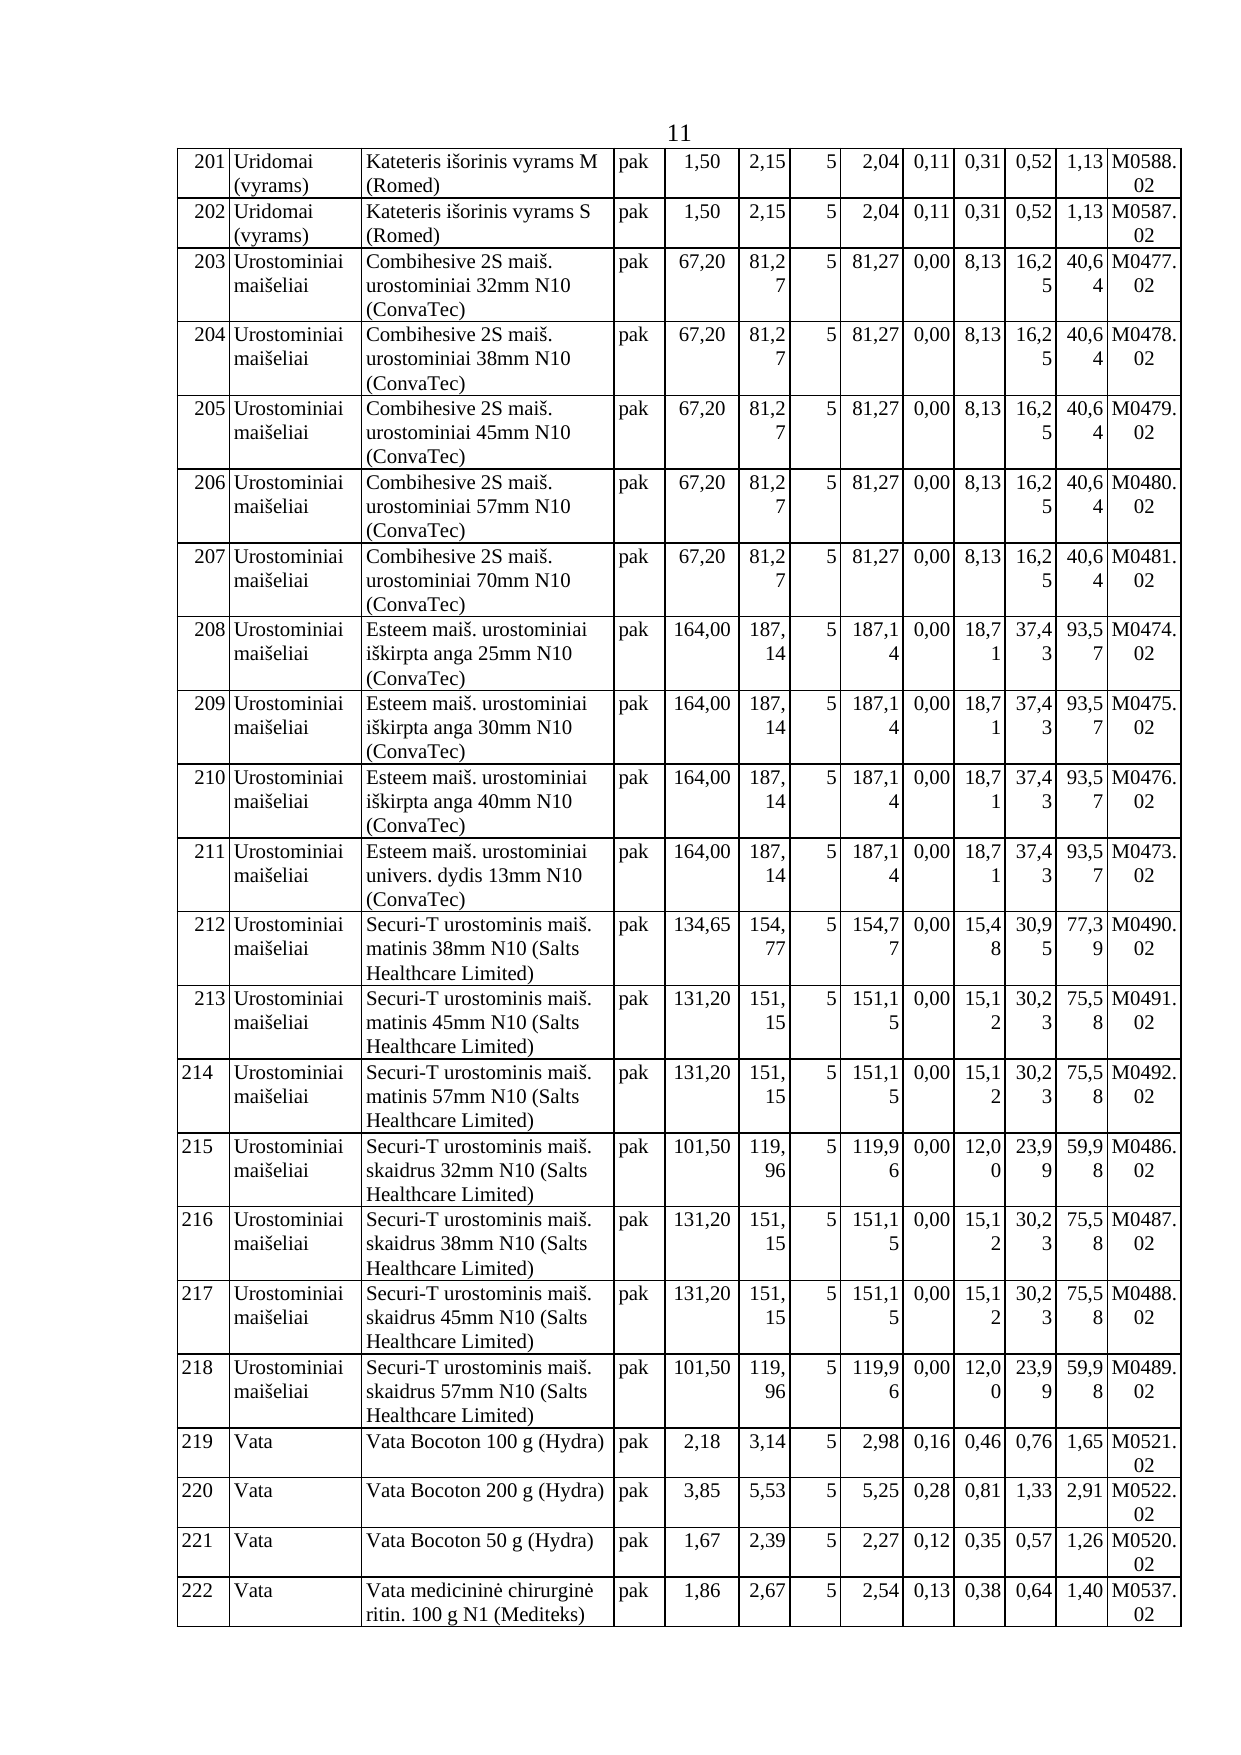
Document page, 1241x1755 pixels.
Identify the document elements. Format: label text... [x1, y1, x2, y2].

table_cell 16,25 [1006, 544, 1055, 616]
table_cell 12,00 [955, 1355, 1004, 1427]
table_cell pak [615, 1355, 664, 1427]
table_cell 37,43 [1006, 839, 1055, 911]
table_cell 15,12 [955, 1281, 1004, 1353]
table_cell 5 [791, 249, 840, 321]
table_cell Vata Bocoton 100 g (Hydra) [362, 1429, 613, 1477]
table_cell 40,64 [1057, 396, 1107, 468]
table_cell 40,64 [1057, 544, 1107, 616]
table_cell 93,57 [1057, 691, 1107, 763]
table_cell 2,18 [666, 1429, 738, 1477]
table_cell 5 [791, 1207, 840, 1279]
table_cell 1,13 [1057, 149, 1107, 197]
table_cell 2,27 [841, 1528, 902, 1576]
table_cell 23,99 [1006, 1134, 1055, 1206]
table_cell M0479.02 [1108, 396, 1180, 468]
table_cell 218 [178, 1355, 229, 1427]
table_cell 30,23 [1006, 1281, 1055, 1353]
table_cell 67,20 [666, 396, 738, 468]
table_cell 8,13 [955, 249, 1004, 321]
table_cell 151,15 [740, 1281, 789, 1353]
table_cell 75,58 [1057, 986, 1107, 1058]
table_cell 5 [791, 149, 840, 197]
table_cell 81,27 [740, 322, 789, 394]
table_cell M0475.02 [1108, 691, 1180, 763]
table_cell 5 [791, 986, 840, 1058]
table_cell pak [615, 839, 664, 911]
table_cell pak [615, 470, 664, 542]
table_cell 75,58 [1057, 1060, 1107, 1132]
table_cell 154,77 [841, 912, 902, 984]
table_cell 8,13 [955, 470, 1004, 542]
table_cell pak [615, 1478, 664, 1526]
table_cell 5 [791, 1478, 840, 1526]
table_cell 93,57 [1057, 617, 1107, 689]
table_cell 8,13 [955, 396, 1004, 468]
table_cell 2,98 [841, 1429, 902, 1477]
table_cell 0,00 [904, 1281, 953, 1353]
table_cell 151,15 [841, 1281, 902, 1353]
table_cell pak [615, 544, 664, 616]
table_cell 2,54 [841, 1578, 902, 1626]
table_cell 40,64 [1057, 322, 1107, 394]
table_cell 0,52 [1006, 149, 1055, 197]
table_cell pak [615, 691, 664, 763]
table_cell 164,00 [666, 691, 738, 763]
table_cell 134,65 [666, 912, 738, 984]
table_cell 81,27 [740, 544, 789, 616]
table_cell 18,71 [955, 617, 1004, 689]
table_cell 2,67 [740, 1578, 789, 1626]
table_cell 2,91 [1057, 1478, 1107, 1526]
table_cell 30,23 [1006, 1060, 1055, 1132]
table_cell Vata [230, 1528, 361, 1576]
table_cell 131,20 [666, 1207, 738, 1279]
table_cell 0,81 [955, 1478, 1004, 1526]
table_cell 5 [791, 1281, 840, 1353]
table_cell 0,11 [904, 149, 953, 197]
table_cell 0,31 [955, 199, 1004, 247]
table_cell Urostominiai maišeliai [230, 544, 361, 616]
table_cell 151,15 [740, 986, 789, 1058]
table_cell M0490.02 [1108, 912, 1180, 984]
table_cell 16,25 [1006, 396, 1055, 468]
table_cell M0473.02 [1108, 839, 1180, 911]
table_cell 151,15 [841, 1060, 902, 1132]
table_cell 203 [178, 249, 229, 321]
table_cell 187,14 [740, 839, 789, 911]
table_cell 0,76 [1006, 1429, 1055, 1477]
table_cell 2,39 [740, 1528, 789, 1576]
table_cell Urostominiai maišeliai [230, 617, 361, 689]
table_cell 1,50 [666, 199, 738, 247]
table_cell 67,20 [666, 470, 738, 542]
table_cell 1,50 [666, 149, 738, 197]
table_cell 59,98 [1057, 1355, 1107, 1427]
table_cell 5 [791, 1060, 840, 1132]
table_cell pak [615, 1528, 664, 1576]
table_cell 0,57 [1006, 1528, 1055, 1576]
table_cell Urostominiai maišeliai [230, 986, 361, 1058]
table_cell 0,00 [904, 912, 953, 984]
table_cell 81,27 [841, 249, 902, 321]
table_cell Urostominiai maišeliai [230, 839, 361, 911]
table_cell pak [615, 617, 664, 689]
table_cell 209 [178, 691, 229, 763]
table_cell pak [615, 199, 664, 247]
table_cell 16,25 [1006, 470, 1055, 542]
table_cell Vata Bocoton 50 g (Hydra) [362, 1528, 613, 1576]
table_cell Urostominiai maišeliai [230, 1281, 361, 1353]
table_cell 1,13 [1057, 199, 1107, 247]
table_cell pak [615, 912, 664, 984]
table_cell 212 [178, 912, 229, 984]
table_cell 81,27 [841, 544, 902, 616]
table_cell 0,28 [904, 1478, 953, 1526]
table_cell 0,00 [904, 1134, 953, 1206]
table_cell pak [615, 1134, 664, 1206]
table_cell 187,14 [740, 617, 789, 689]
table_cell pak [615, 322, 664, 394]
table_cell 5 [791, 1134, 840, 1206]
table_cell 0,00 [904, 691, 953, 763]
table_cell pak [615, 249, 664, 321]
table_cell 18,71 [955, 765, 1004, 837]
table_cell 119,96 [740, 1134, 789, 1206]
table_cell pak [615, 149, 664, 197]
table_cell Urostominiai maišeliai [230, 912, 361, 984]
table_cell M0481.02 [1108, 544, 1180, 616]
table_cell 0,38 [955, 1578, 1004, 1626]
table_cell 1,86 [666, 1578, 738, 1626]
table_cell 3,85 [666, 1478, 738, 1526]
table_cell 67,20 [666, 544, 738, 616]
table_cell 164,00 [666, 617, 738, 689]
table_cell 0,46 [955, 1429, 1004, 1477]
table_cell 1,33 [1006, 1478, 1055, 1526]
table_cell 101,50 [666, 1134, 738, 1206]
table_cell 16,25 [1006, 249, 1055, 321]
table_cell 0,52 [1006, 199, 1055, 247]
table_cell 75,58 [1057, 1281, 1107, 1353]
table_cell 101,50 [666, 1355, 738, 1427]
table_cell 219 [178, 1429, 229, 1477]
table_cell 0,00 [904, 470, 953, 542]
table_cell 151,15 [740, 1207, 789, 1279]
table_cell Vata [230, 1578, 361, 1626]
table_cell Vata Bocoton 200 g (Hydra) [362, 1478, 613, 1526]
table_cell Urostominiai maišeliai [230, 1060, 361, 1132]
table_cell 222 [178, 1578, 229, 1626]
table_cell M0476.02 [1108, 765, 1180, 837]
table_cell 0,00 [904, 322, 953, 394]
table_cell 151,15 [841, 1207, 902, 1279]
table_cell 93,57 [1057, 765, 1107, 837]
table_cell 81,27 [740, 249, 789, 321]
table_cell 5,53 [740, 1478, 789, 1526]
table_cell 15,48 [955, 912, 1004, 984]
table_cell 81,27 [841, 396, 902, 468]
table_cell 5 [791, 396, 840, 468]
table_cell M0478.02 [1108, 322, 1180, 394]
table_cell M0492.02 [1108, 1060, 1180, 1132]
table_cell 207 [178, 544, 229, 616]
table_cell 15,12 [955, 1060, 1004, 1132]
table_cell M0489.02 [1108, 1355, 1180, 1427]
table_cell 8,13 [955, 544, 1004, 616]
table_cell Vata [230, 1478, 361, 1526]
table_cell Urostominiai maišeliai [230, 322, 361, 394]
table_cell 77,39 [1057, 912, 1107, 984]
table_cell 119,96 [740, 1355, 789, 1427]
table_cell 204 [178, 322, 229, 394]
table_cell pak [615, 1429, 664, 1477]
table_cell 0,00 [904, 396, 953, 468]
table_cell 2,15 [740, 199, 789, 247]
table_cell 221 [178, 1528, 229, 1576]
table_cell 201 [178, 149, 229, 197]
table_cell 23,99 [1006, 1355, 1055, 1427]
table_cell 214 [178, 1060, 229, 1132]
table_cell 0,00 [904, 1060, 953, 1132]
table_cell 0,00 [904, 839, 953, 911]
table_cell pak [615, 1281, 664, 1353]
table_cell 5 [791, 839, 840, 911]
table_cell 1,26 [1057, 1528, 1107, 1576]
table_cell M0474.02 [1108, 617, 1180, 689]
table_cell Urostominiai maišeliai [230, 396, 361, 468]
table_cell M0477.02 [1108, 249, 1180, 321]
table_cell 5 [791, 765, 840, 837]
table_cell 2,04 [841, 149, 902, 197]
table_cell 18,71 [955, 839, 1004, 911]
table_cell 5 [791, 322, 840, 394]
table_cell 2,15 [740, 149, 789, 197]
table_cell 37,43 [1006, 691, 1055, 763]
table_cell 30,95 [1006, 912, 1055, 984]
table_cell 0,00 [904, 1355, 953, 1427]
table_cell pak [615, 1060, 664, 1132]
table_cell 151,15 [740, 1060, 789, 1132]
table_cell 5 [791, 1578, 840, 1626]
table_cell 216 [178, 1207, 229, 1279]
table_cell 30,23 [1006, 986, 1055, 1058]
table_cell 81,27 [740, 470, 789, 542]
table_cell 16,25 [1006, 322, 1055, 394]
table_cell 131,20 [666, 1060, 738, 1132]
table_cell Urostominiai maišeliai [230, 470, 361, 542]
table_cell Vata [230, 1429, 361, 1477]
table_cell 40,64 [1057, 470, 1107, 542]
table_cell 131,20 [666, 1281, 738, 1353]
table_cell 0,16 [904, 1429, 953, 1477]
table_cell 81,27 [841, 470, 902, 542]
table_cell 37,43 [1006, 617, 1055, 689]
table_cell 205 [178, 396, 229, 468]
table_cell 5 [791, 470, 840, 542]
table_cell 154,77 [740, 912, 789, 984]
table_cell 5 [791, 1528, 840, 1576]
table_cell 93,57 [1057, 839, 1107, 911]
table_cell 0,00 [904, 617, 953, 689]
table_cell 12,00 [955, 1134, 1004, 1206]
table_cell 0,31 [955, 149, 1004, 197]
table_cell 59,98 [1057, 1134, 1107, 1206]
table_cell 81,27 [841, 322, 902, 394]
table_cell M0487.02 [1108, 1207, 1180, 1279]
table_cell 208 [178, 617, 229, 689]
table_cell 210 [178, 765, 229, 837]
table_cell 187,14 [740, 765, 789, 837]
table_cell 187,14 [841, 839, 902, 911]
table_cell Urostominiai maišeliai [230, 1355, 361, 1427]
table_cell 5 [791, 1429, 840, 1477]
table_cell 202 [178, 199, 229, 247]
table_cell 2,04 [841, 199, 902, 247]
table_cell 0,11 [904, 199, 953, 247]
table_cell 81,27 [740, 396, 789, 468]
table_cell M0480.02 [1108, 470, 1180, 542]
table_cell pak [615, 986, 664, 1058]
table_cell pak [615, 1578, 664, 1626]
table_cell 5 [791, 617, 840, 689]
table_cell 40,64 [1057, 249, 1107, 321]
table_cell 0,00 [904, 544, 953, 616]
table_cell 1,65 [1057, 1429, 1107, 1477]
table_cell Urostominiai maišeliai [230, 765, 361, 837]
table_cell 206 [178, 470, 229, 542]
table_cell 5,25 [841, 1478, 902, 1526]
table_cell M0486.02 [1108, 1134, 1180, 1206]
table_cell 0,12 [904, 1528, 953, 1576]
table_cell 187,14 [841, 691, 902, 763]
table_cell Urostominiai maišeliai [230, 1207, 361, 1279]
table_cell 187,14 [841, 617, 902, 689]
table_cell 119,96 [841, 1355, 902, 1427]
table_cell pak [615, 765, 664, 837]
table_cell 18,71 [955, 691, 1004, 763]
table_cell 15,12 [955, 1207, 1004, 1279]
table_cell 211 [178, 839, 229, 911]
table_cell 67,20 [666, 249, 738, 321]
table_cell 0,35 [955, 1528, 1004, 1576]
table_cell 0,00 [904, 986, 953, 1058]
table_cell 187,14 [740, 691, 789, 763]
table_cell 0,00 [904, 1207, 953, 1279]
table_cell 164,00 [666, 839, 738, 911]
table_cell Urostominiai maišeliai [230, 691, 361, 763]
table_cell 1,40 [1057, 1578, 1107, 1626]
table_cell M0488.02 [1108, 1281, 1180, 1353]
table_cell 3,14 [740, 1429, 789, 1477]
table_cell 5 [791, 912, 840, 984]
table_cell pak [615, 396, 664, 468]
table_cell 164,00 [666, 765, 738, 837]
table_cell 220 [178, 1478, 229, 1526]
table_cell 5 [791, 199, 840, 247]
table_cell 215 [178, 1134, 229, 1206]
table_cell 15,12 [955, 986, 1004, 1058]
table_cell 75,58 [1057, 1207, 1107, 1279]
table_cell 119,96 [841, 1134, 902, 1206]
table_cell 37,43 [1006, 765, 1055, 837]
table_cell Urostominiai maišeliai [230, 249, 361, 321]
table_cell 1,67 [666, 1528, 738, 1576]
table_cell 217 [178, 1281, 229, 1353]
table_cell 30,23 [1006, 1207, 1055, 1279]
table_cell 5 [791, 1355, 840, 1427]
table_cell 5 [791, 544, 840, 616]
table_cell 0,00 [904, 765, 953, 837]
table_cell 67,20 [666, 322, 738, 394]
table_cell M0491.02 [1108, 986, 1180, 1058]
table_cell pak [615, 1207, 664, 1279]
table_cell 131,20 [666, 986, 738, 1058]
table_cell 187,14 [841, 765, 902, 837]
table_cell 0,00 [904, 249, 953, 321]
table_cell 151,15 [841, 986, 902, 1058]
table_cell 0,13 [904, 1578, 953, 1626]
table_cell 8,13 [955, 322, 1004, 394]
table_cell 0,64 [1006, 1578, 1055, 1626]
table_cell 5 [791, 691, 840, 763]
table_cell Urostominiai maišeliai [230, 1134, 361, 1206]
table_cell 213 [178, 986, 229, 1058]
